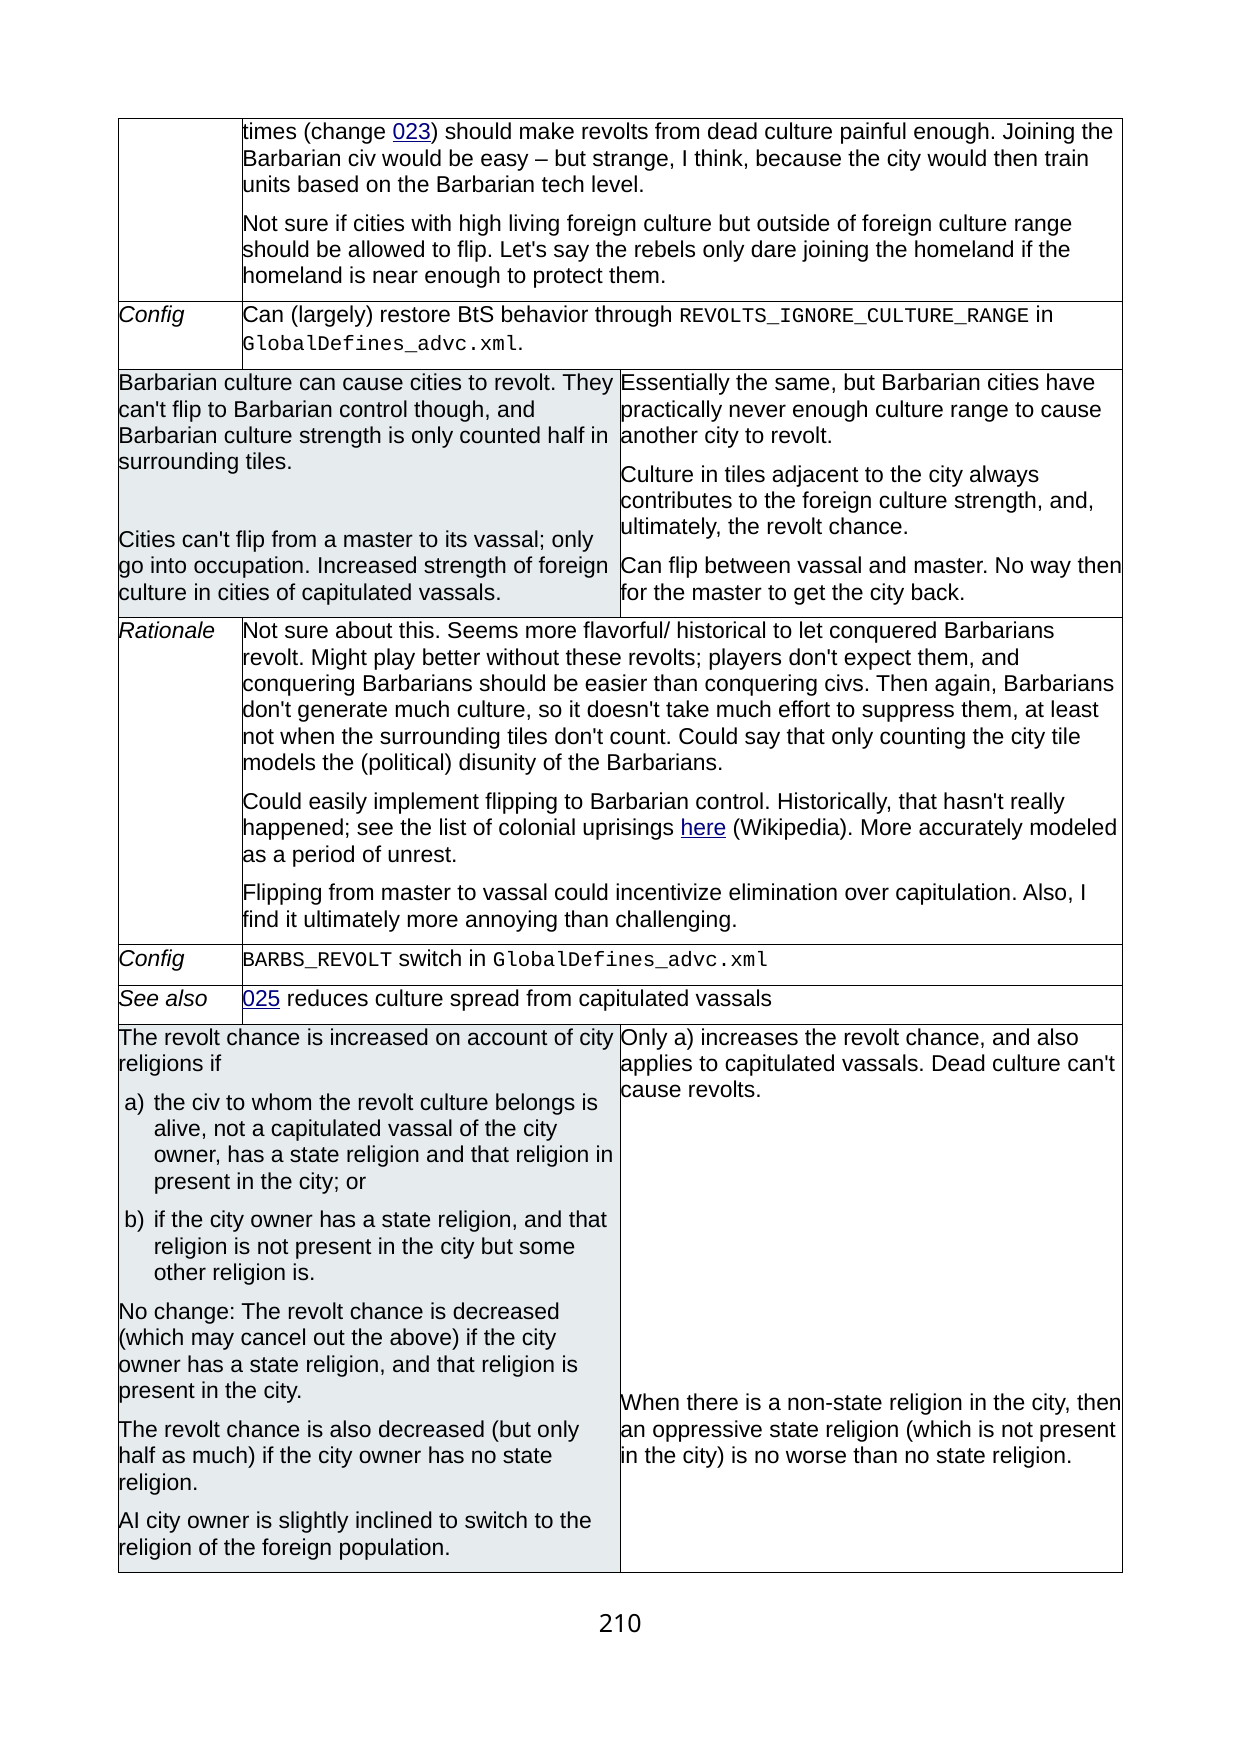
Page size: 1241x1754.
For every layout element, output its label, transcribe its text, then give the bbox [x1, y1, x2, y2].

table_cell Essentially the same, but Barbarian cities have practically never enough culture range to cause another city to revolt. Culture in tiles adjacent to the city always contributes to the foreign culture strength, and, ultimately, the revolt chance. Can flip between vassal and master. No way then for the master to get the city back. [621, 370, 1122, 617]
table_cell Rationale [119, 618, 242, 944]
table_cell Can (largely) restore BtS behavior through REVOLTS_IGNORE_CULTURE_RANGE in GlobalDefines_advc.xml. [243, 302, 1122, 369]
table_cell BARBS_REVOLT switch in GlobalDefines_advc.xml [243, 945, 1122, 984]
table_cell 025 reduces culture spread from capitulated vassals [243, 986, 1122, 1023]
table_cell Config [119, 302, 242, 369]
table_cell [119, 119, 242, 301]
table_cell Not sure about this. Seems more flavorful/ historical to let conquered Barbarians revolt. Might play better without these revolts; players don't expect them, and conquering Barbarians should be easier than conquering civs. Then again, Barbarians don't generate much culture, so it doesn't take much effort to suppress them, at least not when the surrounding tiles don't count. Could say that only counting the city tile models the (political) disunity of the Barbarians. Could easily implement flipping to Barbarian control. Historically, that hasn't really happened; see the list of colonial uprisings here (Wikipedia). More accurately modeled as a period of unrest. Flipping from master to vassal could incentivize elimination over capitulation. Also, I find it ultimately more annoying than challenging. [243, 618, 1122, 944]
table_cell The revolt chance is increased on account of city religions if the civ to whom the revolt culture belongs is alive, not a capitulated vassal of the city owner, has a state religion and that religion in present in the city; or if the city owner has a state religion, and that religion is not present in the city but some other religion is. No change: The revolt chance is decreased (which may cancel out the above) if the city owner has a state religion, and that religion is present in the city. The revolt chance is also decreased (but only half as much) if the city owner has no state religion. AI city owner is slightly inclined to switch to the religion of the foreign population. [119, 1025, 620, 1572]
table_cell Config [119, 945, 242, 984]
table_cell times (change 023) should make revolts from dead culture painful enough. Joining the Barbarian civ would be easy – but strange, I think, because the city would then train units based on the Barbarian tech level. Not sure if cities with high living foreign culture but outside of foreign culture range should be allowed to flip. Let's say the rebels only dare joining the homeland if the homeland is near enough to protect them. [243, 119, 1122, 301]
table_cell Only a) increases the revolt chance, and also applies to capitulated vassals. Dead culture can't cause revolts. When there is a non-state religion in the city, then an oppressive state religion (which is not present in the city) is no worse than no state religion. [621, 1025, 1122, 1572]
table_cell See also [119, 986, 242, 1023]
table_cell Barbarian culture can cause cities to revolt. They can't flip to Barbarian control though, and Barbarian culture strength is only counted half in surrounding tiles. Cities can't flip from a master to its vassal; only go into occupation. Increased strength of foreign culture in cities of capitulated vassals. [119, 370, 620, 617]
